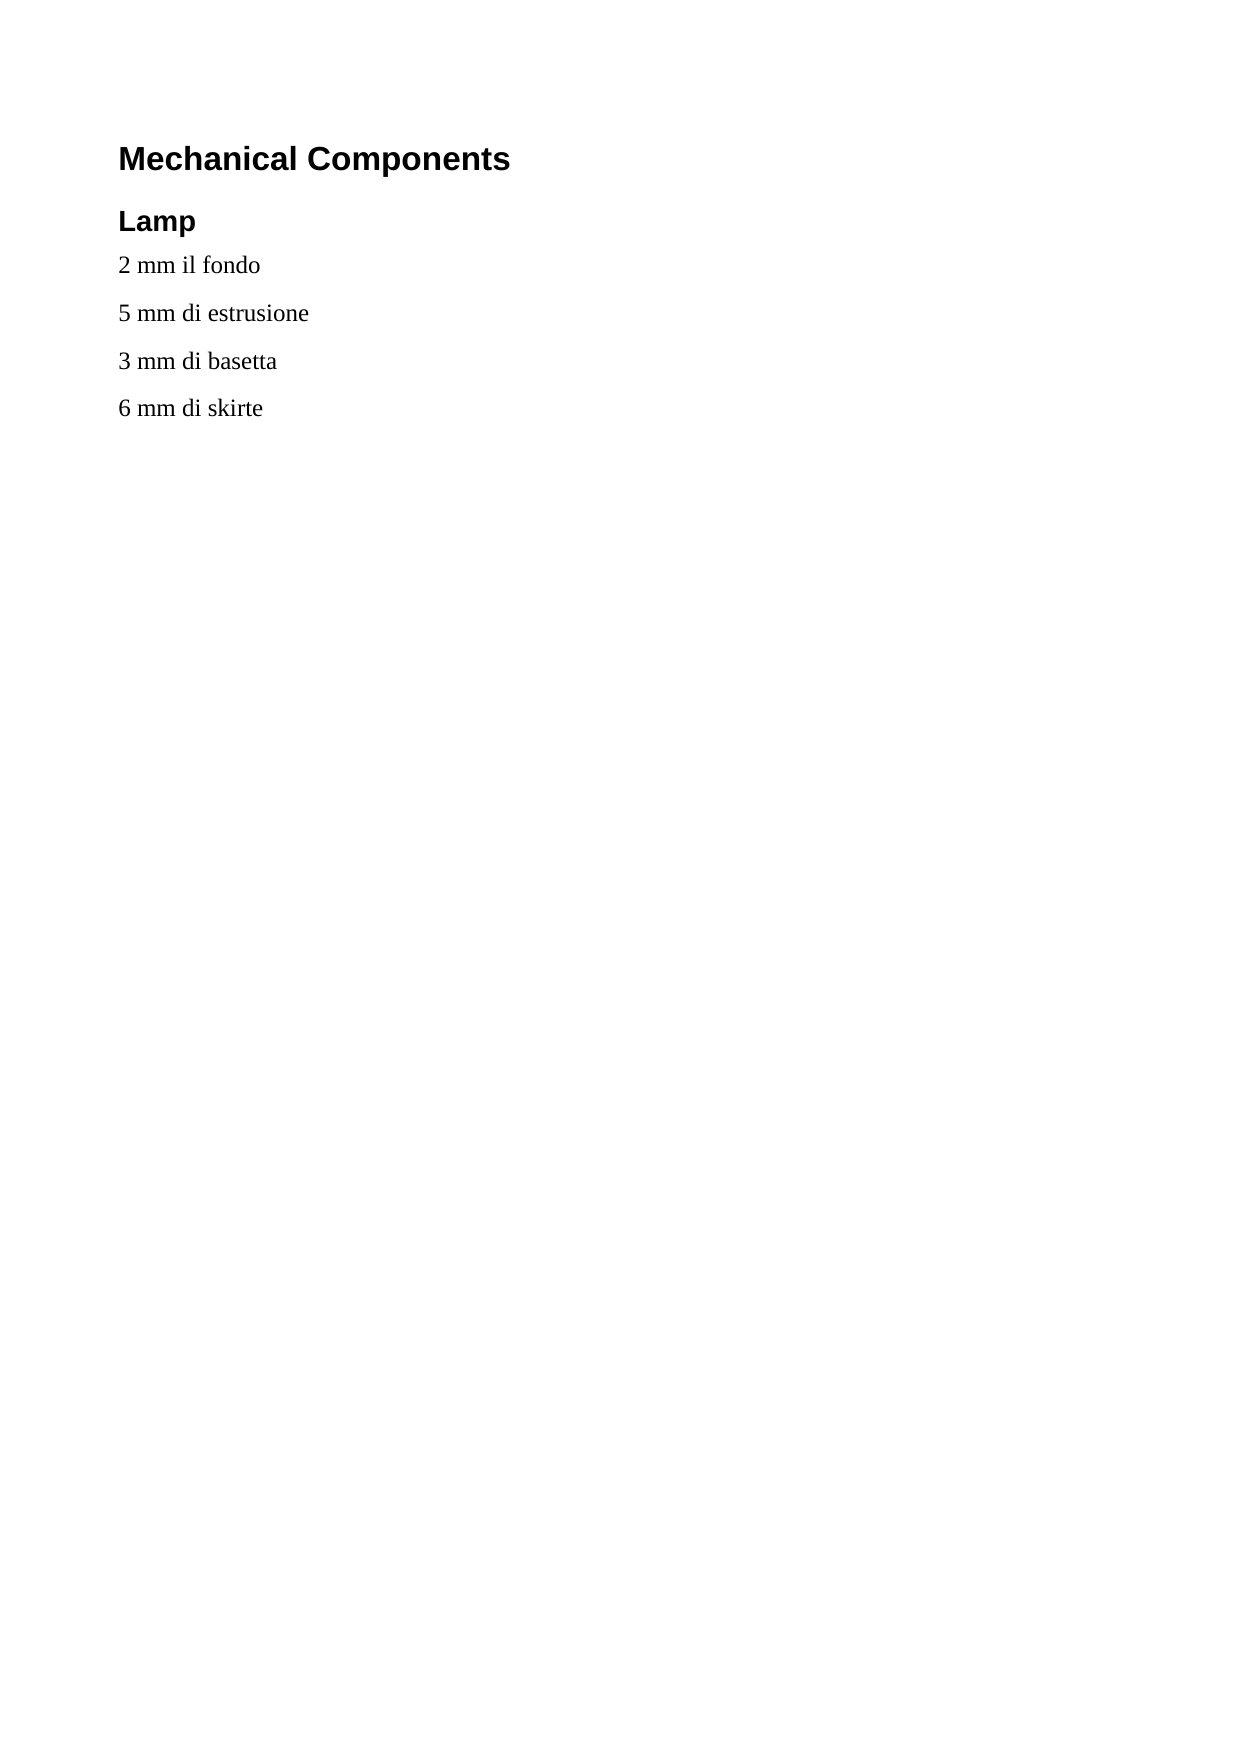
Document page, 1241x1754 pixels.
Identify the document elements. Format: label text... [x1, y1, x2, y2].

text 3 mm di basetta [118, 346, 1122, 374]
text 6 mm di skirte [118, 393, 1122, 422]
text 5 mm di estrusione [118, 298, 1122, 327]
text 2 mm il fondo [118, 251, 1122, 279]
subtitle Lamp [118, 204, 1122, 238]
subtitle Mechanical Components [118, 139, 1122, 177]
